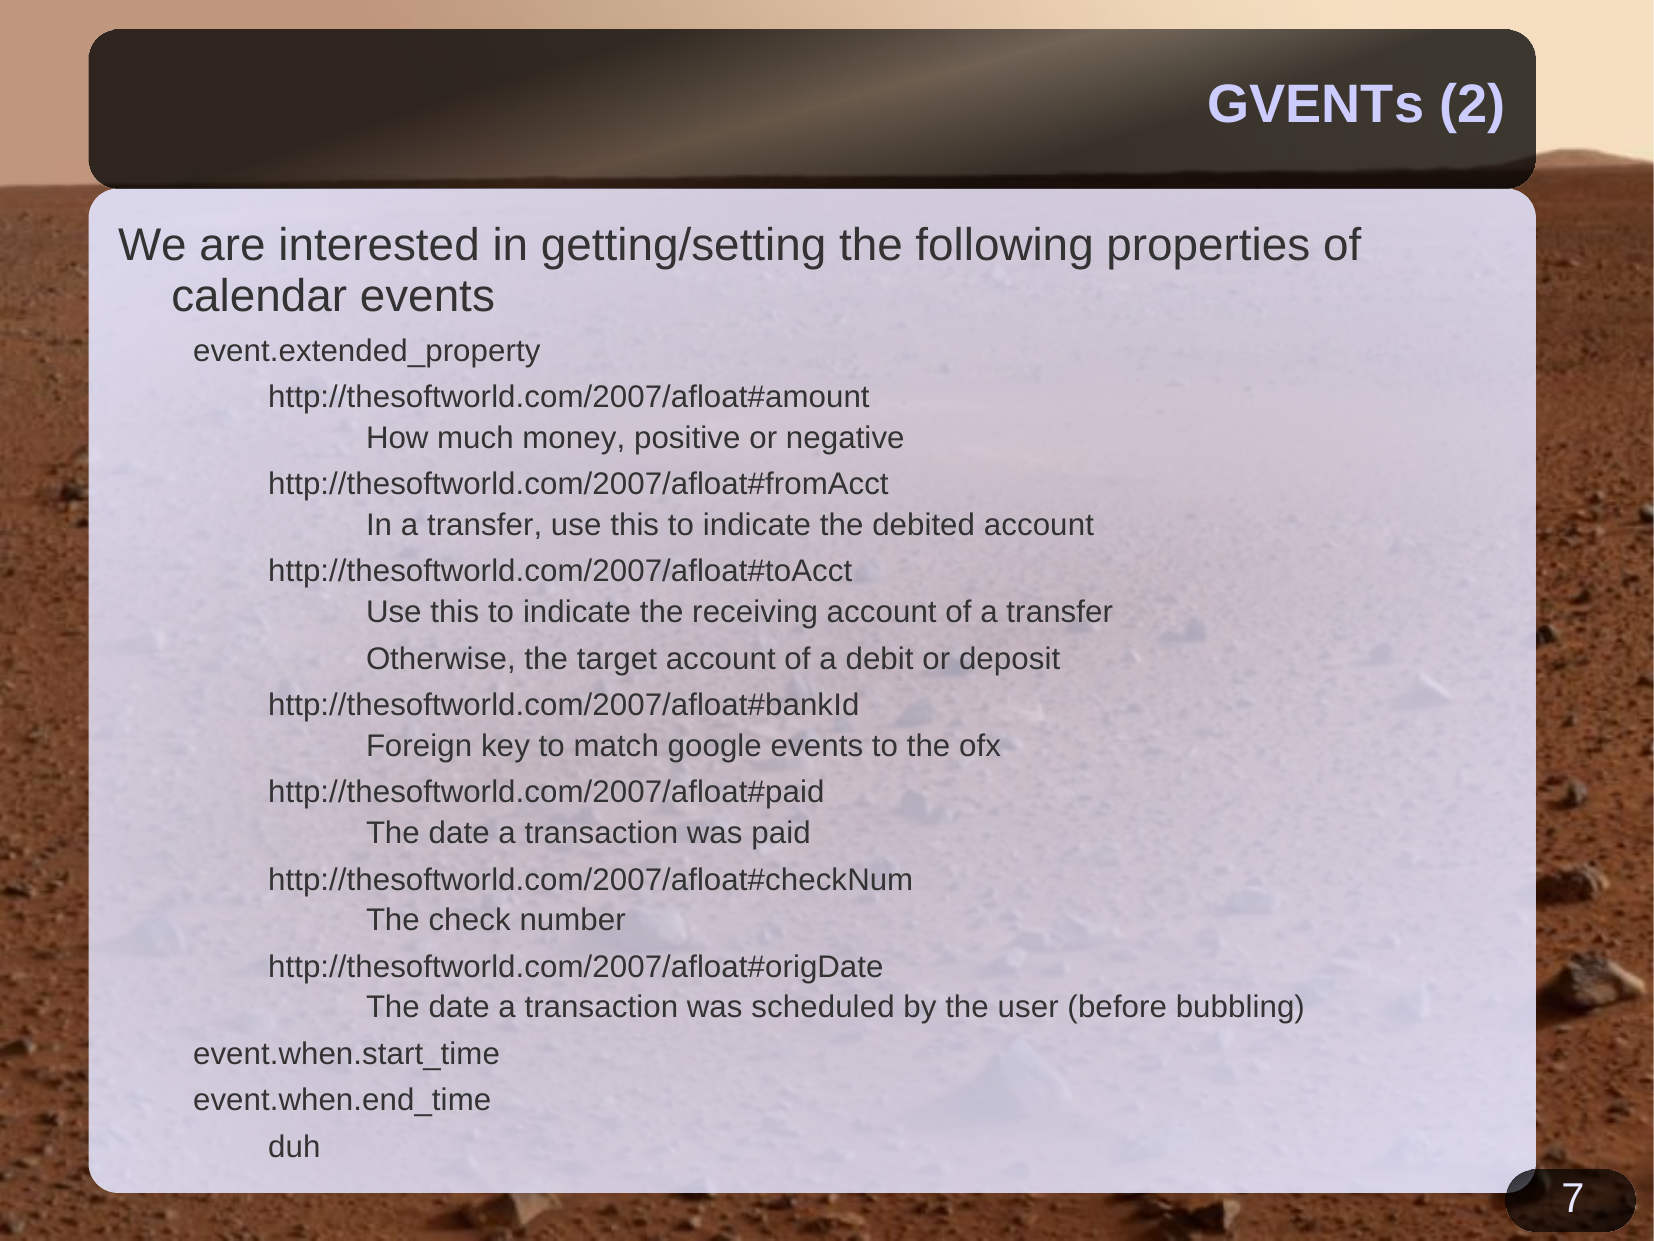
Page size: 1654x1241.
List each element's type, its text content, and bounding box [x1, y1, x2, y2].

list We are interested in getting/setting the following properties of calendar events event.extended_property http://thesoftworld.com/2007/afloat#amount How much money, positive or negative http://thesoftworld.com/2007/afloat#fromAcct In a transfer, use this to indicate the debited account http://thesoftworld.com/2007/afloat#toAcct Use this to indicate the receiving account of a transfer Otherwise, the target account of a debit or deposit http://thesoftworld.com/2007/afloat#bankId Foreign key to match google events to the ofx http://thesoftworld.com/2007/afloat#paid The date a transaction was paid http://thesoftworld.com/2007/afloat#checkNum The check number http://thesoftworld.com/2007/afloat#origDate The date a transaction was scheduled by the user (before bubbling) event.when.start_time event.when.end_time duh [118, 218, 1477, 1164]
picture [0, 0, 1654, 1241]
title GVENTs (2) [118, 59, 1506, 148]
